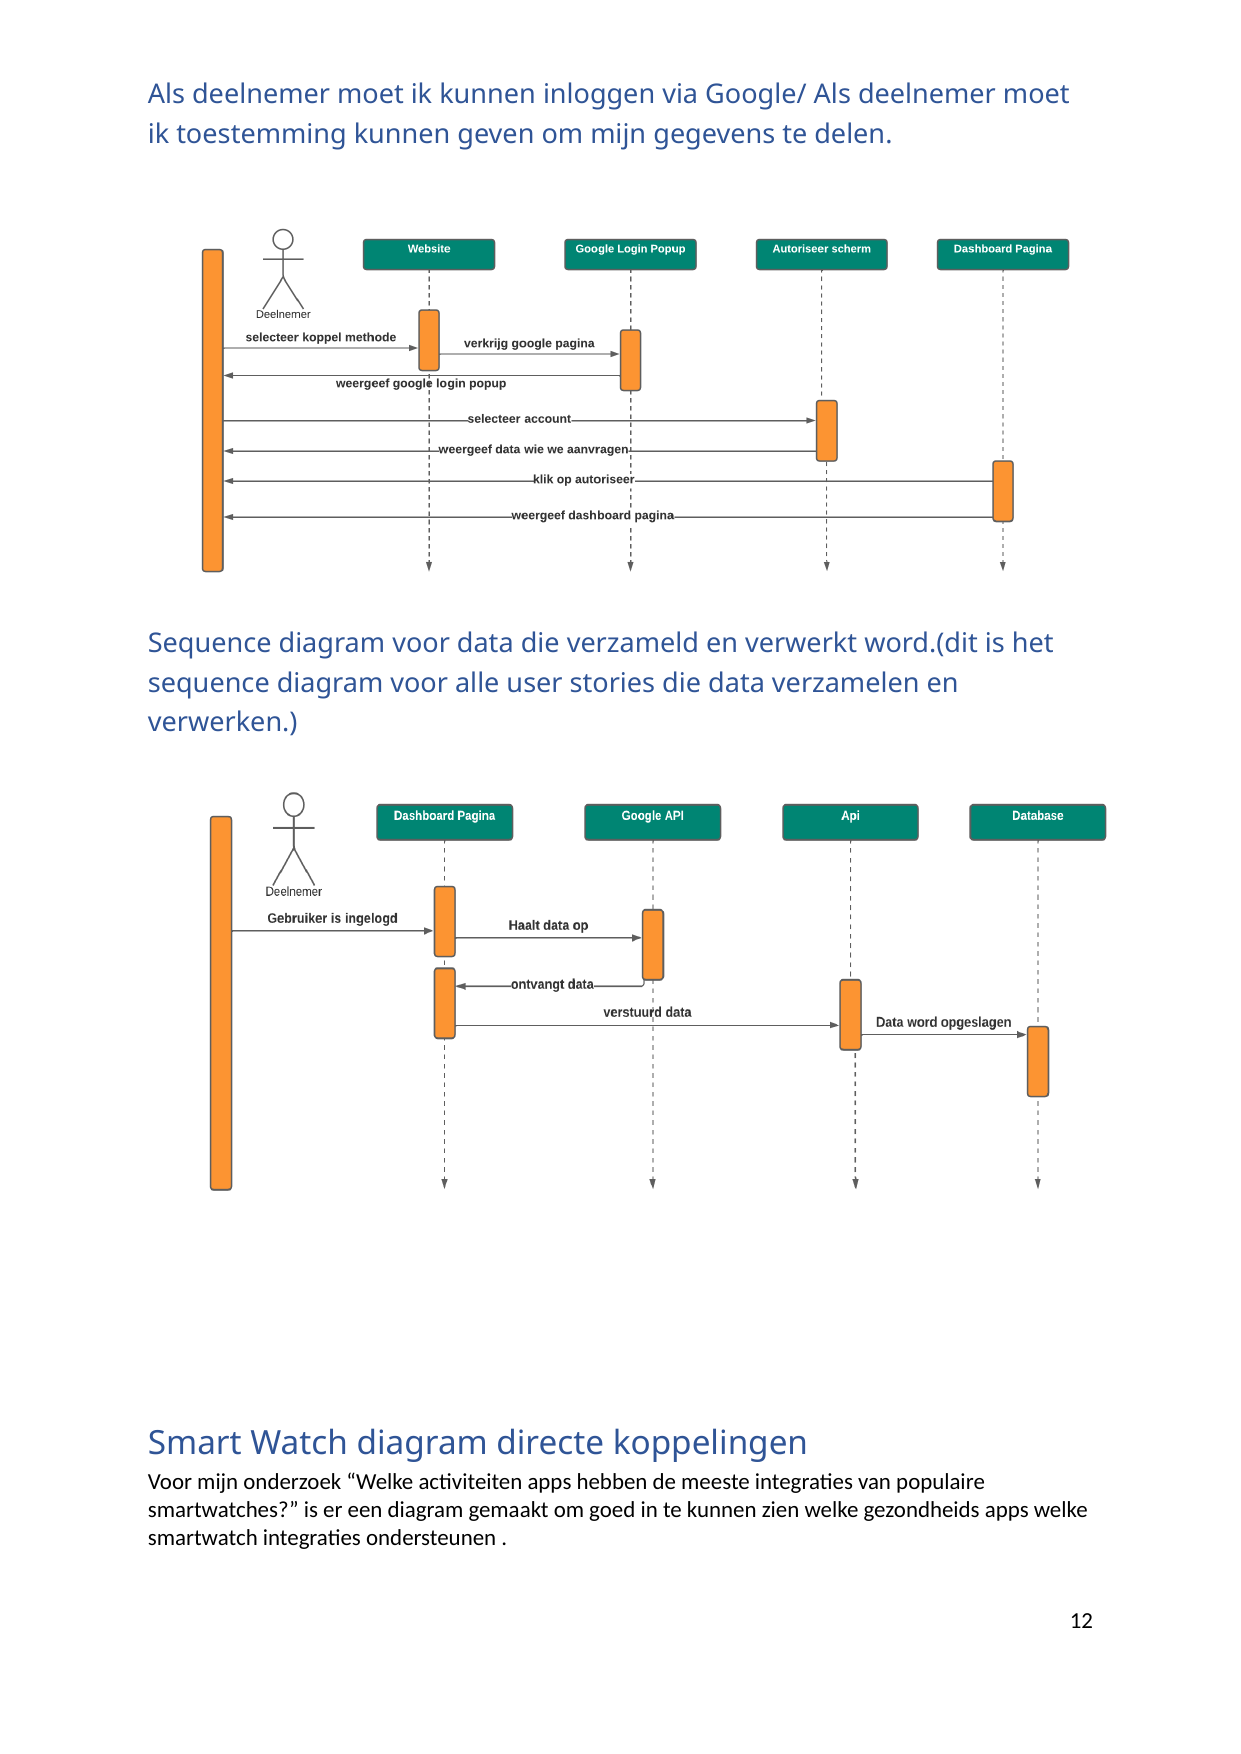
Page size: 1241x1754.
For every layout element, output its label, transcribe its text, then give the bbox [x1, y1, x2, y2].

subtitle Sequence diagram voor data die verzameld en verwerkt word.(dit is het sequence diagram voor alle user stories die data verzamelen en verwerken.) [148, 624, 1093, 739]
subtitle Smart Watch diagram directe koppelingen [148, 1419, 1093, 1464]
subtitle Als deelnemer moet ik kunnen inloggen via Google/ Als deelnemer moet ik toestemming kunnen geven om mijn gegevens te delen. [148, 75, 1093, 151]
text Voor mijn onderzoek “Welke activiteiten apps hebben de meeste integraties van populaire smartwatches?” is er een diagram gemaakt om goed in te kunnen zien welke gezondheids apps welke smartwatch integraties ondersteunen . [148, 1467, 1093, 1551]
